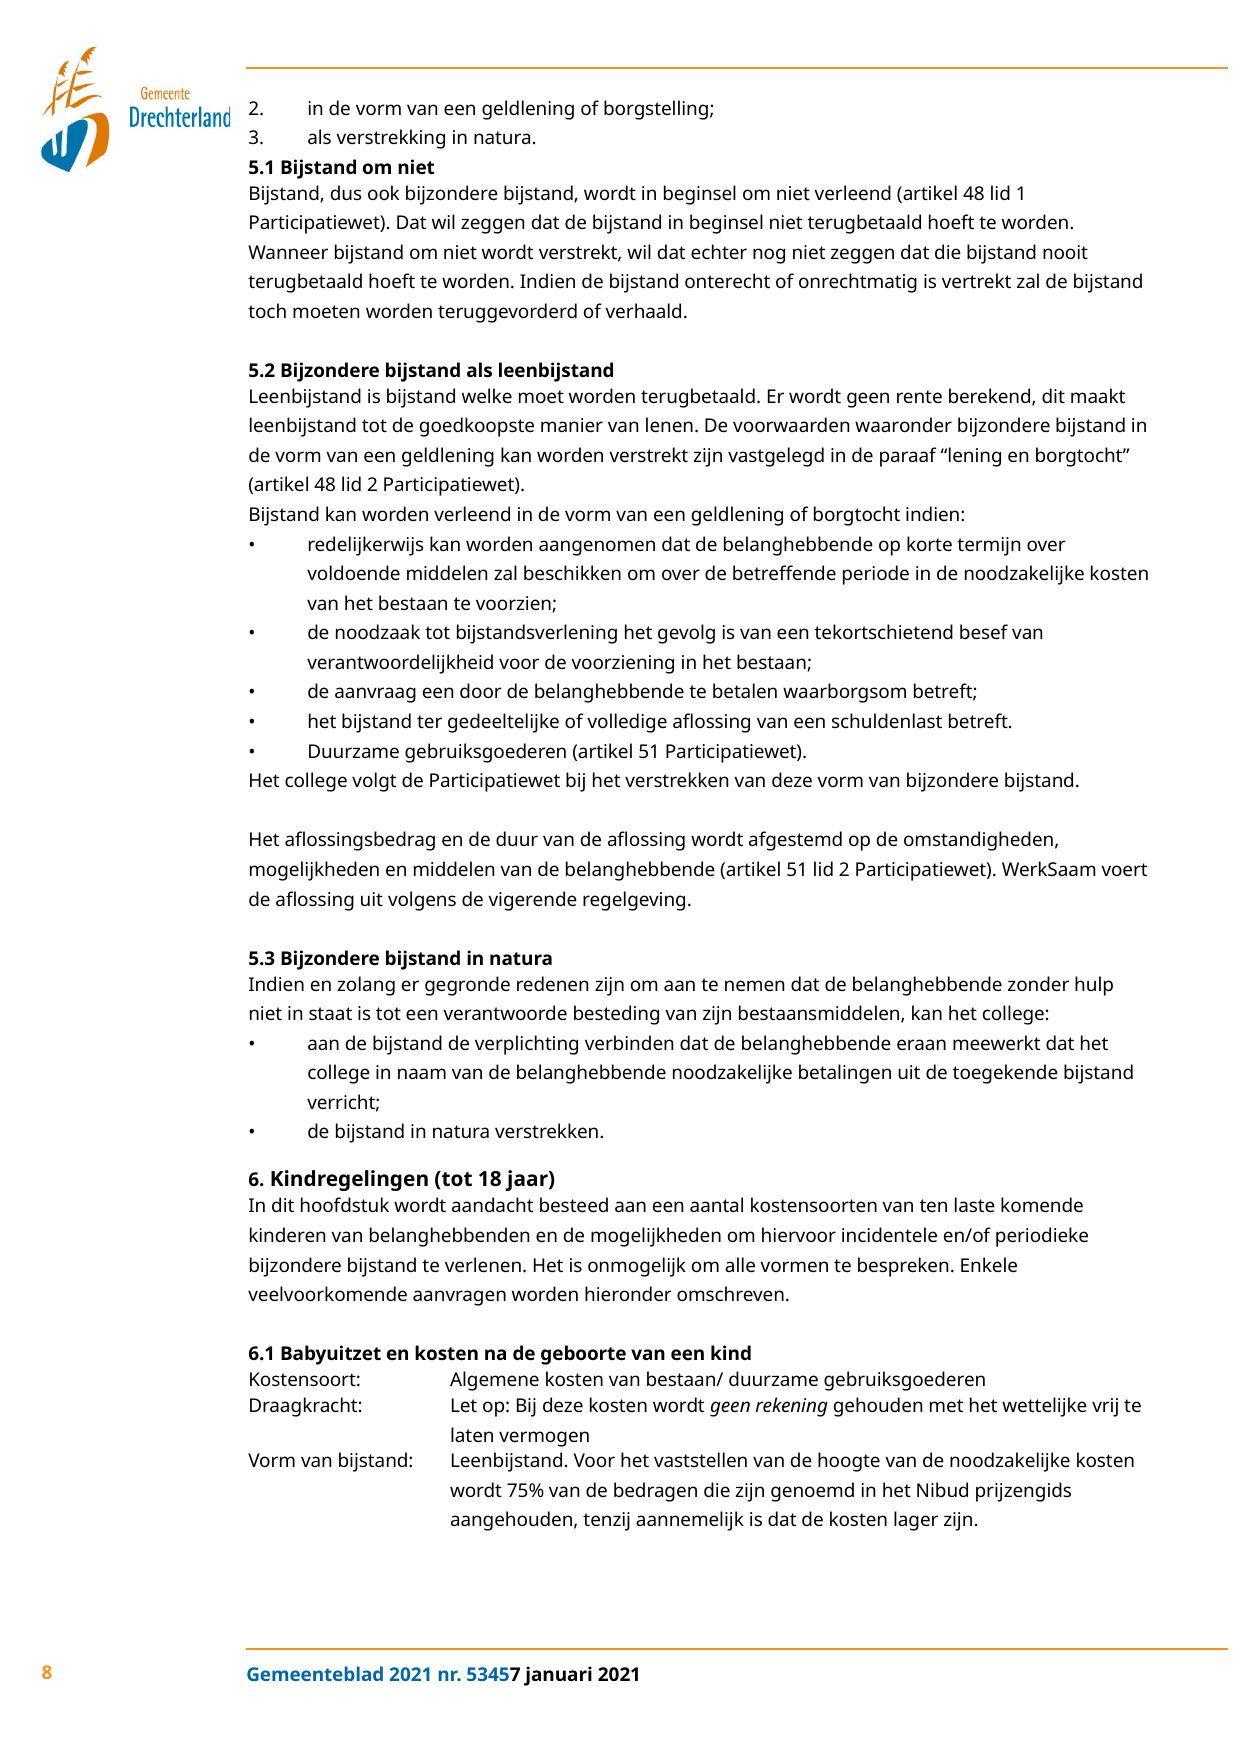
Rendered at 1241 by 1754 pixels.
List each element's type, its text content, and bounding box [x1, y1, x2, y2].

list aan de bijstand de verplichting verbinden dat de belanghebbende eraan meewerkt dat het college in naam van de belanghebbende noodzakelijke betalingen uit de toegekende bijstand verricht; [248, 1030, 1152, 1115]
picture [41, 47, 231, 172]
text Bijstand, dus ook bijzondere bijstand, wordt in beginsel om niet verleend (artikel 48 lid 1 Participatiewet). Dat wil zeggen dat de bijstand in beginsel niet terugbetaald hoeft te worden. Wanneer bijstand om niet wordt verstrekt, wil dat echter nog niet zeggen dat die bijstand nooit terugbetaald hoeft te worden. Indien de bijstand onterecht of onrechtmatig is vertrekt zal de bijstand toch moeten worden teruggevorderd of verhaald. [248, 180, 1152, 324]
list in de vorm van een geldlening of borgstelling; [248, 95, 1152, 121]
text 5.2 Bijzondere bijstand als leenbijstand [248, 357, 1152, 383]
list het bijstand ter gedeeltelijke of volledige aflossing van een schuldenlast betreft. [248, 708, 1152, 734]
text 6.1 Babyuitzet en kosten na de geboorte van een kind [248, 1341, 1152, 1366]
text Bijstand kan worden verleend in de vorm van een geldlening of borgtocht indien: [248, 501, 1152, 527]
list de noodzaak tot bijstandsverlening het gevolg is van een tekortschietend besef van verantwoordelijkheid voor de voorziening in het bestaan; [248, 619, 1152, 675]
list Duurzame gebruiksgoederen (artikel 51 Participatiewet). [248, 738, 1152, 764]
list de bijstand in natura verstrekken. [248, 1119, 1152, 1144]
table_cell Vorm van bijstand: [248, 1448, 450, 1532]
table_cell Let op: Bij deze kosten wordt geen rekening gehouden met het wettelijke vrij te laten vermogen [450, 1392, 1152, 1447]
table_cell Leenbijstand. Voor het vaststellen van de hoogte van de noodzakelijke kosten wordt 75% van de bedragen die zijn genoemd in het Nibud prijzengids aangehouden, tenzij aannemelijk is dat de kosten lager zijn. [450, 1448, 1152, 1532]
text 5.3 Bijzondere bijstand in natura [248, 945, 1152, 971]
text 6. Kindregelingen (tot 18 jaar) [248, 1164, 1152, 1193]
list de aanvraag een door de belanghebbende te betalen waarborgsom betreft; [248, 679, 1152, 704]
list redelijkerwijs kan worden aangenomen dat de belanghebbende op korte termijn over voldoende middelen zal beschikken om over de betreffende periode in de noodzakelijke kosten van het bestaan te voorzien; [248, 531, 1152, 616]
picture [226, 115, 231, 124]
text Het aflossingsbedrag en de duur van de aflossing wordt afgestemd op de omstandigheden, mogelijkheden en middelen van de belanghebbende (artikel 51 lid 2 Participatiewet). WerkSaam voert de aflossing uit volgens de vigerende regelgeving. [248, 827, 1152, 912]
list als verstrekking in natura. [248, 124, 1152, 150]
text Leenbijstand is bijstand welke moet worden terugbetaald. Er wordt geen rente berekend, dit maakt leenbijstand tot de goedkoopste manier van lenen. De voorwaarden waaronder bijzondere bijstand in de vorm van een geldlening kan worden verstrekt zijn vastgelegd in de paraaf “lening en borgtocht” (artikel 48 lid 2 Participatiewet). [248, 383, 1152, 497]
table_header Algemene kosten van bestaan/ duurzame gebruiksgoederen [450, 1366, 1152, 1392]
text Indien en zolang er gegronde redenen zijn om aan te nemen dat de belanghebbende zonder hulp niet in staat is tot een verantwoorde besteding van zijn bestaansmiddelen, kan het college: [248, 971, 1152, 1026]
text Het college volgt de Participatiewet bij het verstrekken van deze vorm van bijzondere bijstand. [248, 767, 1152, 793]
table_cell Draagkracht: [248, 1392, 450, 1447]
text In dit hoofdstuk wordt aandacht besteed aan een aantal kostensoorten van ten laste komende kinderen van belanghebbenden en de mogelijkheden om hiervoor incidentele en/of periodieke bijzondere bijstand te verlenen. Het is onmogelijk om alle vormen te bespreken. Enkele veelvoorkomende aanvragen worden hieronder omschreven. [248, 1193, 1152, 1307]
text 5.1 Bijstand om niet [248, 154, 1152, 180]
picture [41, 158, 64, 172]
table_header Kostensoort: [248, 1366, 450, 1392]
